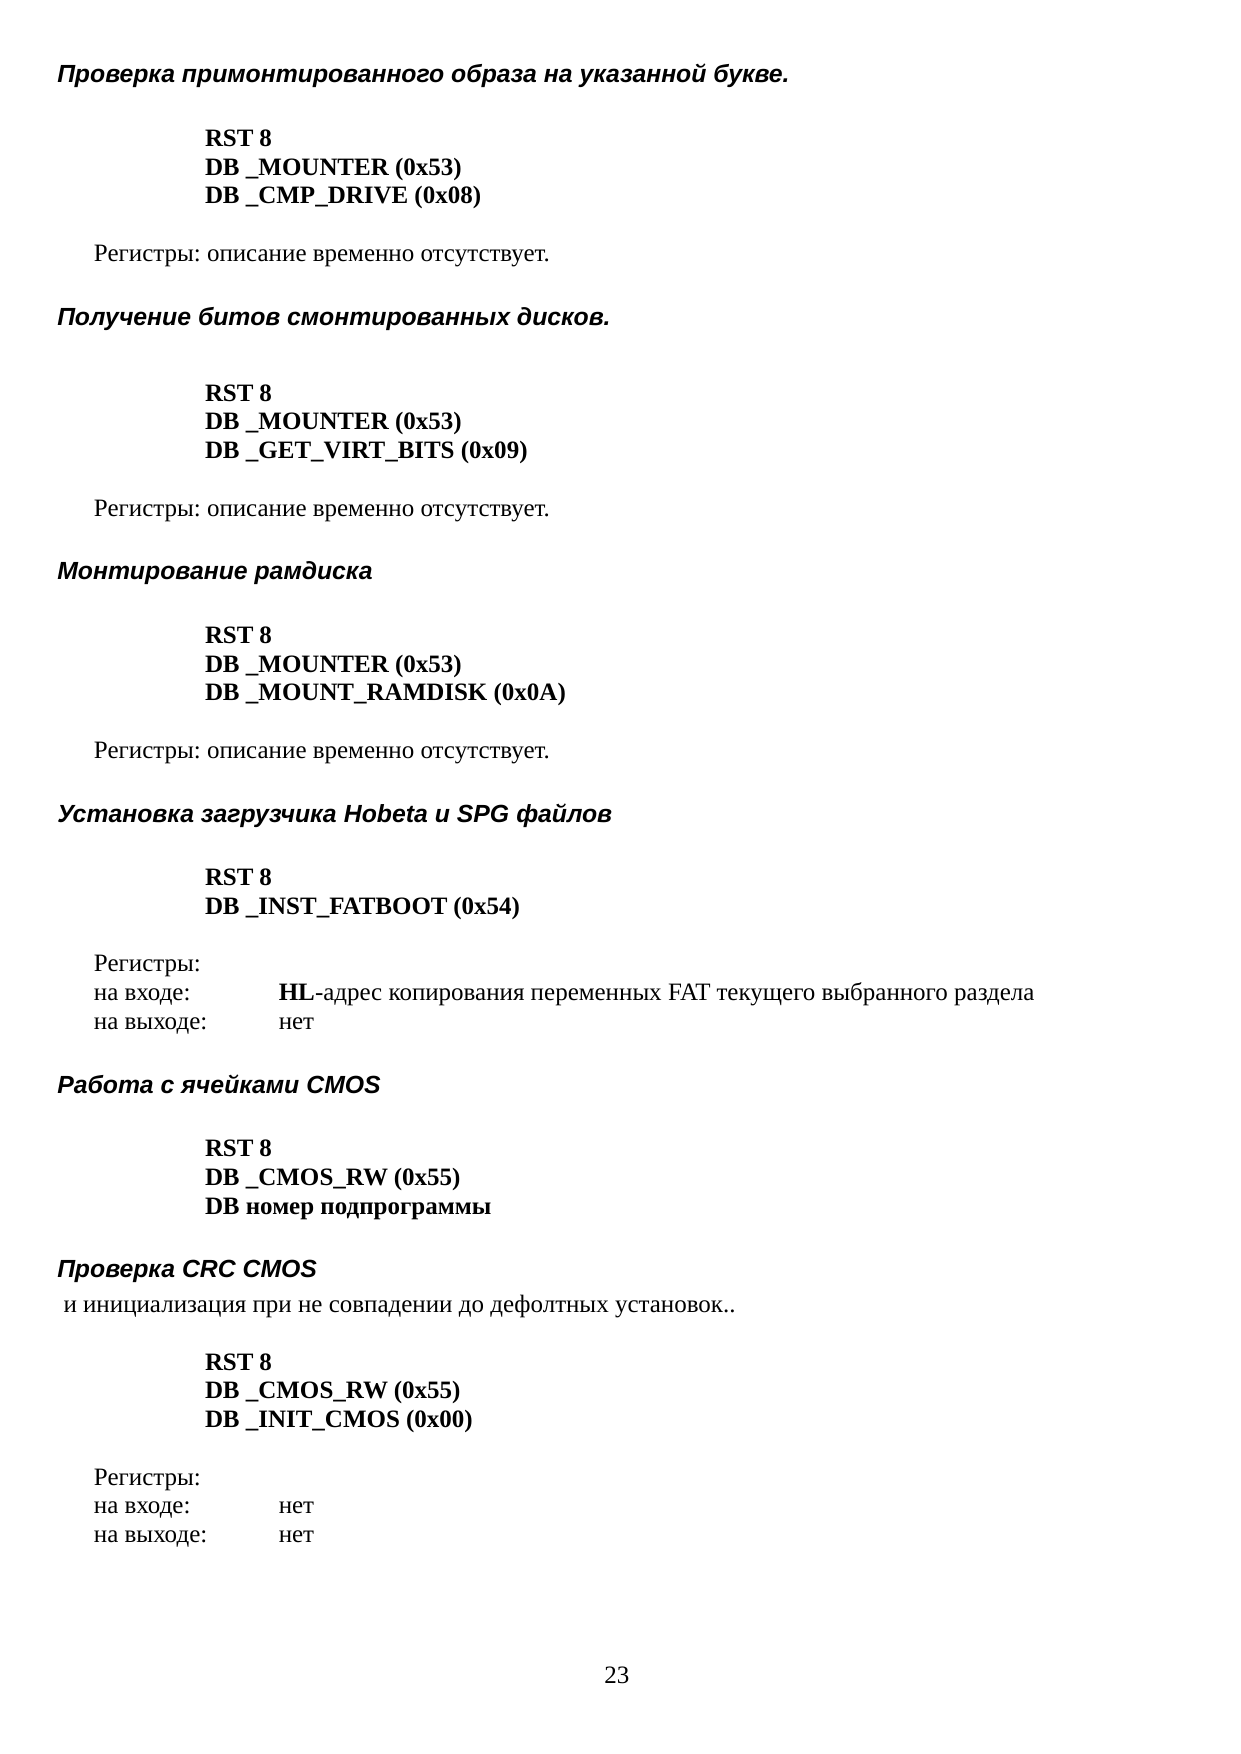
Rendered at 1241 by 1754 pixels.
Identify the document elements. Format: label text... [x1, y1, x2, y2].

text RST 8 [57, 1347, 1176, 1376]
text RST 8 [57, 862, 1176, 891]
text на выходе: нет [57, 1006, 1176, 1035]
text RST 8 [57, 620, 1176, 649]
text RST 8 [57, 378, 1176, 406]
text Регистры: описание временно отсутствует. [57, 238, 1176, 267]
text Регистры: [57, 1462, 1176, 1491]
subtitle Установка загрузчика Hobeta и SPG файлов [57, 799, 1176, 827]
text DB _GET_VIRT_BITS (0x09) [57, 435, 1176, 464]
subtitle Работа с ячейками CMOS [57, 1070, 1176, 1098]
text DB _MOUNTER (0x53) [57, 152, 1176, 180]
subtitle Проверка CRC CMOS [57, 1254, 1176, 1283]
text DB _CMOS_RW (0x55) [57, 1376, 1176, 1404]
subtitle Получение битов смонтированных дисков. [57, 302, 1176, 330]
text DB _CMP_DRIVE (0x08) [57, 180, 1176, 209]
text RST 8 [57, 123, 1176, 152]
text DB _MOUNT_RAMDISK (0x0A) [57, 677, 1176, 706]
text DB _INST_FATBOOT (0x54) [57, 891, 1176, 920]
text DB _MOUNTER (0x53) [57, 649, 1176, 677]
text на входе: HL-адрес копирования переменных FAT текущего выбранного раздела [57, 977, 1176, 1006]
text DB номер подпрограммы [57, 1191, 1176, 1219]
text на входе: нет [57, 1491, 1176, 1519]
text Регистры: описание временно отсутствует. [57, 493, 1176, 521]
text Регистры: [57, 948, 1176, 977]
subtitle Проверка примонтированного образа на указанной букве. [57, 59, 1176, 88]
text RST 8 [57, 1133, 1176, 1162]
text DB _INIT_CMOS (0x00) [57, 1404, 1176, 1433]
subtitle Монтирование рамдиска [57, 556, 1176, 585]
text и инициализация при не совпадении до дефолтных установок.. [57, 1289, 1176, 1318]
text DB _CMOS_RW (0x55) [57, 1162, 1176, 1191]
text DB _MOUNTER (0x53) [57, 406, 1176, 435]
text на выходе: нет [57, 1519, 1176, 1548]
text Регистры: описание временно отсутствует. [57, 735, 1176, 764]
